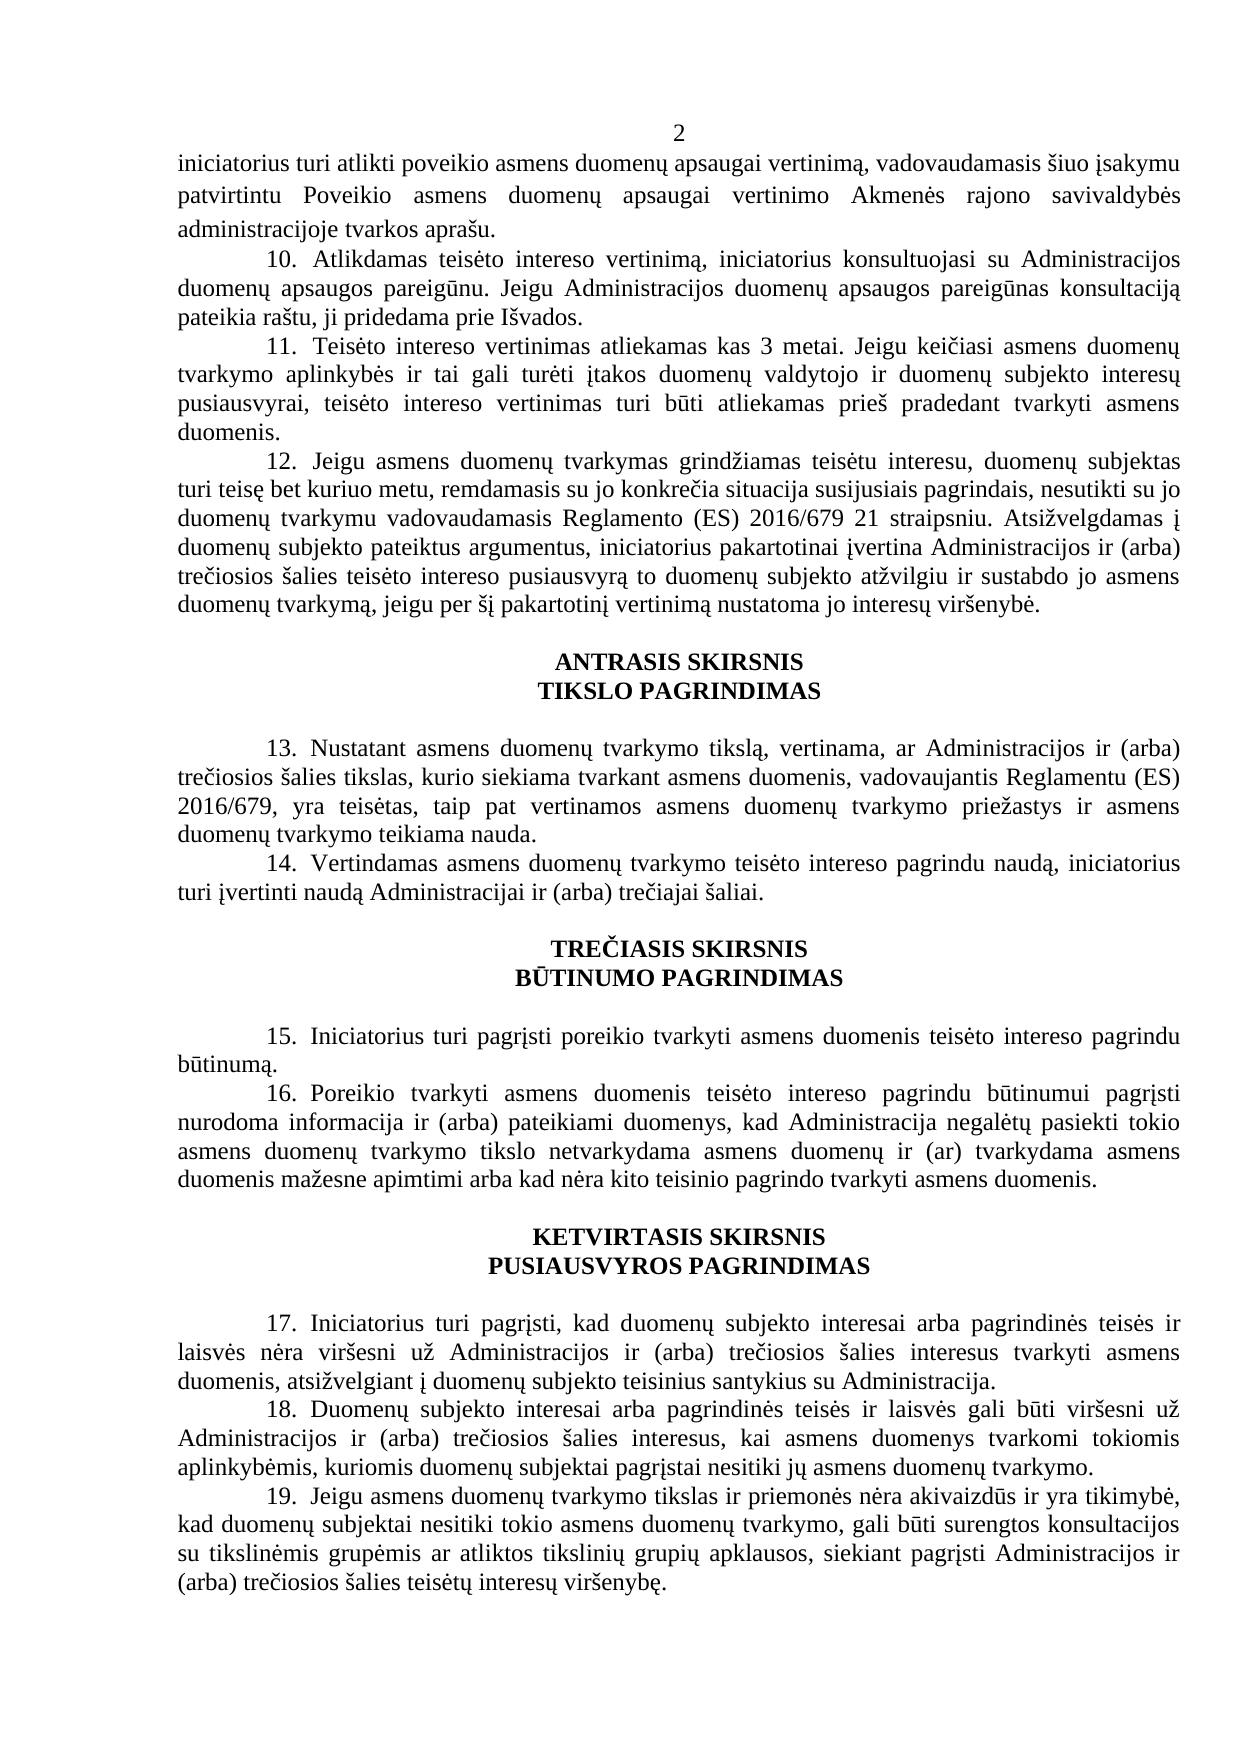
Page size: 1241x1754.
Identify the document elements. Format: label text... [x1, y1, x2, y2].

text BŪTINUMO PAGRINDIMAS [177, 963, 1181, 992]
text TREČIASIS SKIRSNIS [177, 934, 1181, 963]
subtitle 16. Poreikio tvarkyti asmens duomenis teisėto intereso pagrindu būtinumui pagrįsti nurodoma informacija ir (arba) pateikiami duomenys, kad Administracija negalėtų pasiekti tokio asmens duomenų tvarkymo tikslo netvarkydama asmens duomenų ir (ar) tvarkydama asmens duomenis mažesne apimtimi arba kad nėra kito teisinio pagrindo tvarkyti asmens duomenis. [177, 1078, 1181, 1193]
subtitle 13. Nustatant asmens duomenų tvarkymo tikslą, vertinama, ar Administracijos ir (arba) trečiosios šalies tikslas, kurio siekiama tvarkant asmens duomenis, vadovaujantis Reglamentu (ES) 2016/679, yra teisėtas, taip pat vertinamos asmens duomenų tvarkymo priežastys ir asmens duomenų tvarkymo teikiama nauda. [177, 733, 1181, 848]
text KETVIRTASIS SKIRSNIS [177, 1222, 1181, 1251]
text 12. Jeigu asmens duomenų tvarkymas grindžiamas teisėtu interesu, duomenų subjektas turi teisę bet kuriuo metu, remdamasis su jo konkrečia situacija susijusiais pagrindais, nesutikti su jo duomenų tvarkymu vadovaudamasis Reglamento (ES) 2016/679 21 straipsniu. Atsižvelgdamas į duomenų subjekto pateiktus argumentus, iniciatorius pakartotinai įvertina Administracijos ir (arba) trečiosios šalies teisėto intereso pusiausvyrą to duomenų subjekto atžvilgiu ir sustabdo jo asmens duomenų tvarkymą, jeigu per šį pakartotinį vertinimą nustatoma jo interesų viršenybė. [177, 446, 1181, 618]
text 11. Teisėto intereso vertinimas atliekamas kas 3 metai. Jeigu keičiasi asmens duomenų tvarkymo aplinkybės ir tai gali turėti įtakos duomenų valdytojo ir duomenų subjekto interesų pusiausvyrai, teisėto intereso vertinimas turi būti atliekamas prieš pradedant tvarkyti asmens duomenis. [177, 331, 1181, 446]
subtitle 17. Iniciatorius turi pagrįsti, kad duomenų subjekto interesai arba pagrindinės teisės ir laisvės nėra viršesni už Administracijos ir (arba) trečiosios šalies interesus tvarkyti asmens duomenis, atsižvelgiant į duomenų subjekto teisinius santykius su Administracija. [177, 1308, 1181, 1394]
text ANTRASIS SKIRSNIS [177, 647, 1181, 676]
subtitle iniciatorius turi atlikti poveikio asmens duomenų apsaugai vertinimą, vadovaudamasis šiuo įsakymu patvirtintu Poveikio asmens duomenų apsaugai vertinimo Akmenės rajono savivaldybės administracijoje tvarkos aprašu. [177, 148, 1181, 244]
text 10. Atlikdamas teisėto intereso vertinimą, iniciatorius konsultuojasi su Administracijos duomenų apsaugos pareigūnu. Jeigu Administracijos duomenų apsaugos pareigūnas konsultaciją pateikia raštu, ji pridedama prie Išvados. [177, 244, 1181, 331]
subtitle 14. Vertindamas asmens duomenų tvarkymo teisėto intereso pagrindu naudą, iniciatorius turi įvertinti naudą Administracijai ir (arba) trečiajai šaliai. [177, 848, 1181, 906]
subtitle 18. Duomenų subjekto interesai arba pagrindinės teisės ir laisvės gali būti viršesni už Administracijos ir (arba) trečiosios šalies interesus, kai asmens duomenys tvarkomi tokiomis aplinkybėmis, kuriomis duomenų subjektai pagrįstai nesitiki jų asmens duomenų tvarkymo. [177, 1394, 1181, 1481]
subtitle 15. Iniciatorius turi pagrįsti poreikio tvarkyti asmens duomenis teisėto intereso pagrindu būtinumą. [177, 1021, 1181, 1078]
text TIKSLO PAGRINDIMAS [177, 676, 1181, 704]
subtitle 19. Jeigu asmens duomenų tvarkymo tikslas ir priemonės nėra akivaizdūs ir yra tikimybė, kad duomenų subjektai nesitiki tokio asmens duomenų tvarkymo, gali būti surengtos konsultacijos su tikslinėmis grupėmis ar atliktos tikslinių grupių apklausos, siekiant pagrįsti Administracijos ir (arba) trečiosios šalies teisėtų interesų viršenybę. [177, 1481, 1181, 1596]
text PUSIAUSVYROS PAGRINDIMAS [177, 1251, 1181, 1279]
